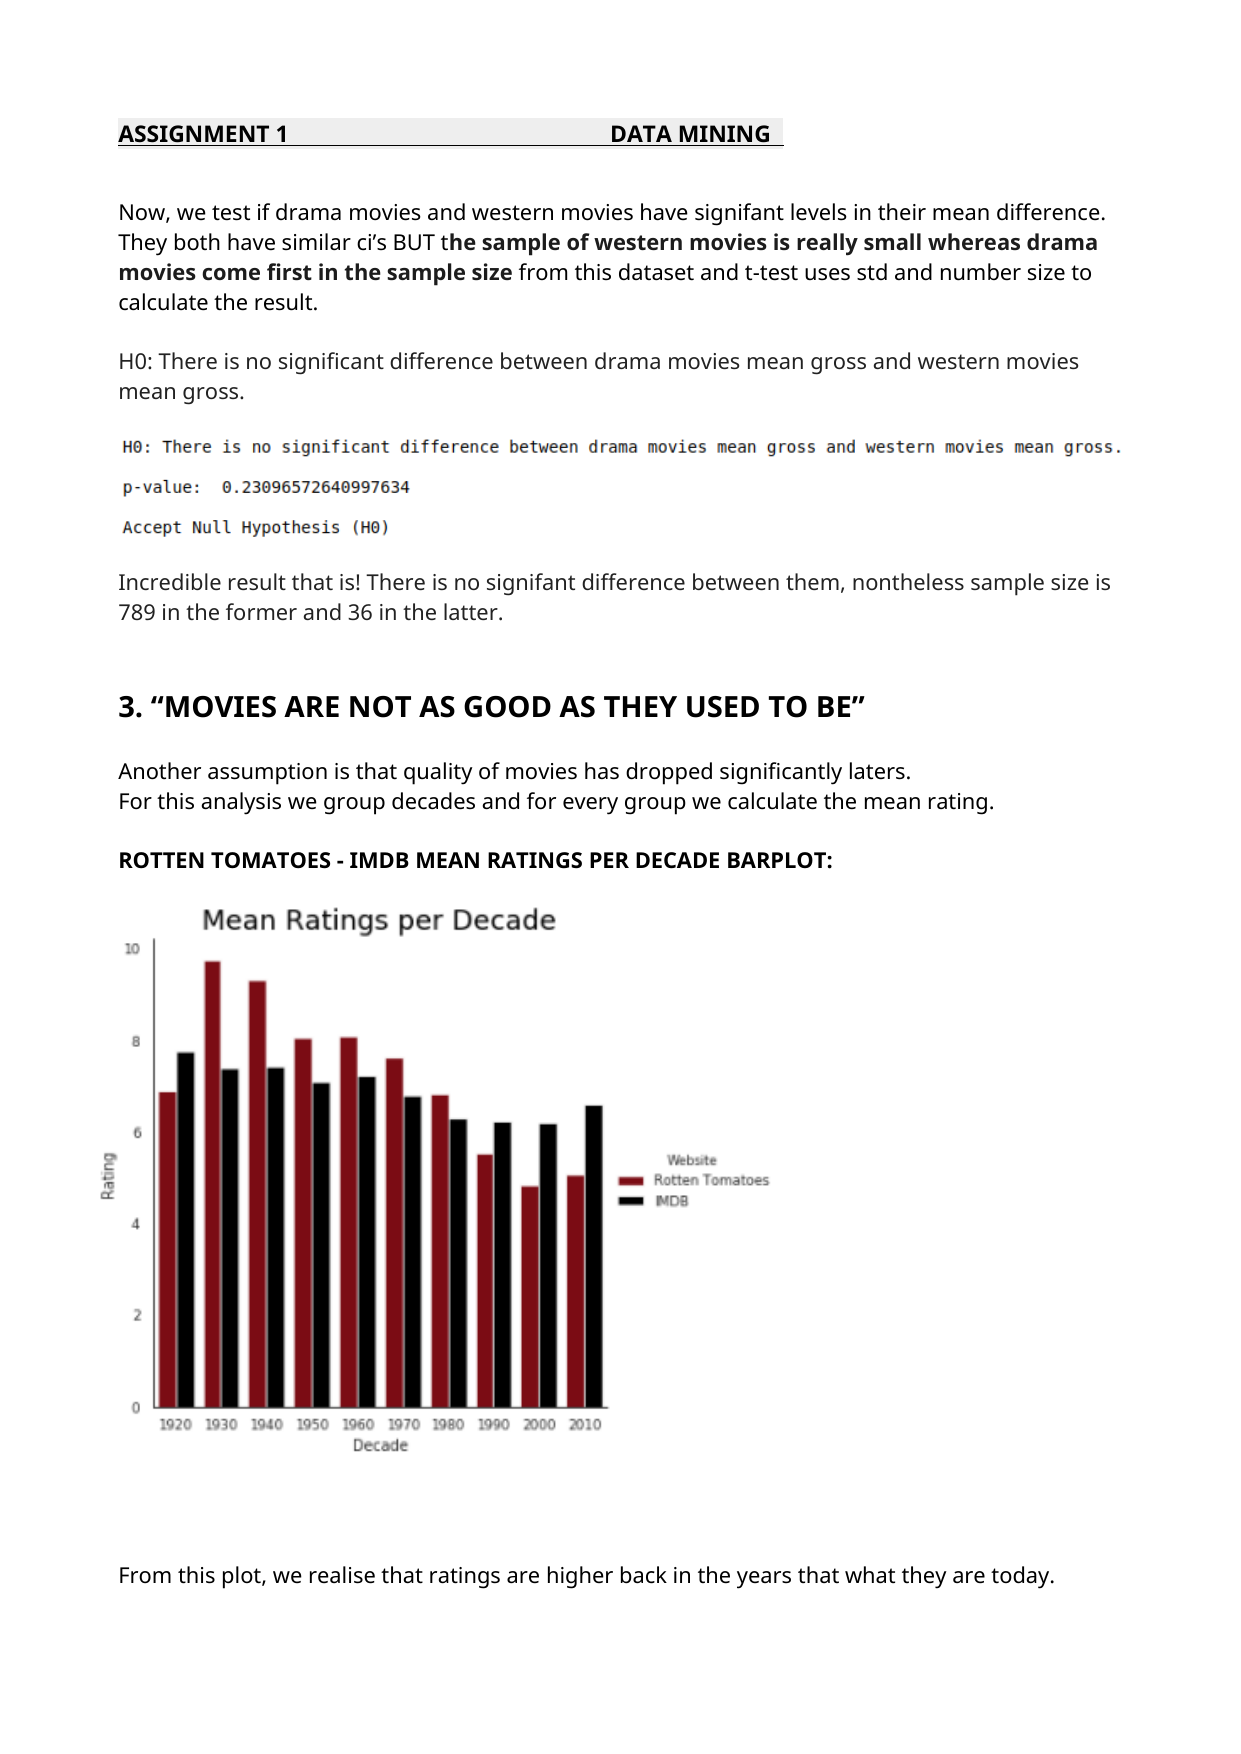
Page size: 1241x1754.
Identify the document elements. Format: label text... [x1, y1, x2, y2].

text ROTTEN TOMATOES - IMDB MEAN RATINGS PER DECADE BARPLOT: [118, 845, 1122, 875]
text From this plot, we realise that ratings are higher back in the years that what they are today. [118, 1560, 1122, 1590]
text Incredible result that is! There is no signifant difference between them, nontheless sample size is 789 in the former and 36 in the latter. [118, 567, 1122, 627]
text They both have similar ci’s BUT the sample of western movies is really small whereas drama movies come first in the sample size from this dataset and t-test uses std and number size to calculate the result. [118, 227, 1122, 316]
text Another assumption is that quality of movies has dropped significantly laters. [118, 756, 1122, 786]
text H0: There is no significant difference between drama movies mean gross and western movies mean gross. [118, 346, 1122, 406]
picture [91, 898, 799, 1470]
text 3. “MOVIES ARE NOT AS GOOD AS THEY USED TO BE” [118, 687, 1122, 726]
text For this analysis we group decades and for every group we calculate the mean rating. [118, 786, 1122, 816]
picture [118, 435, 1123, 538]
text Now, we test if drama movies and western movies have signifant levels in their mean difference. [118, 197, 1122, 227]
